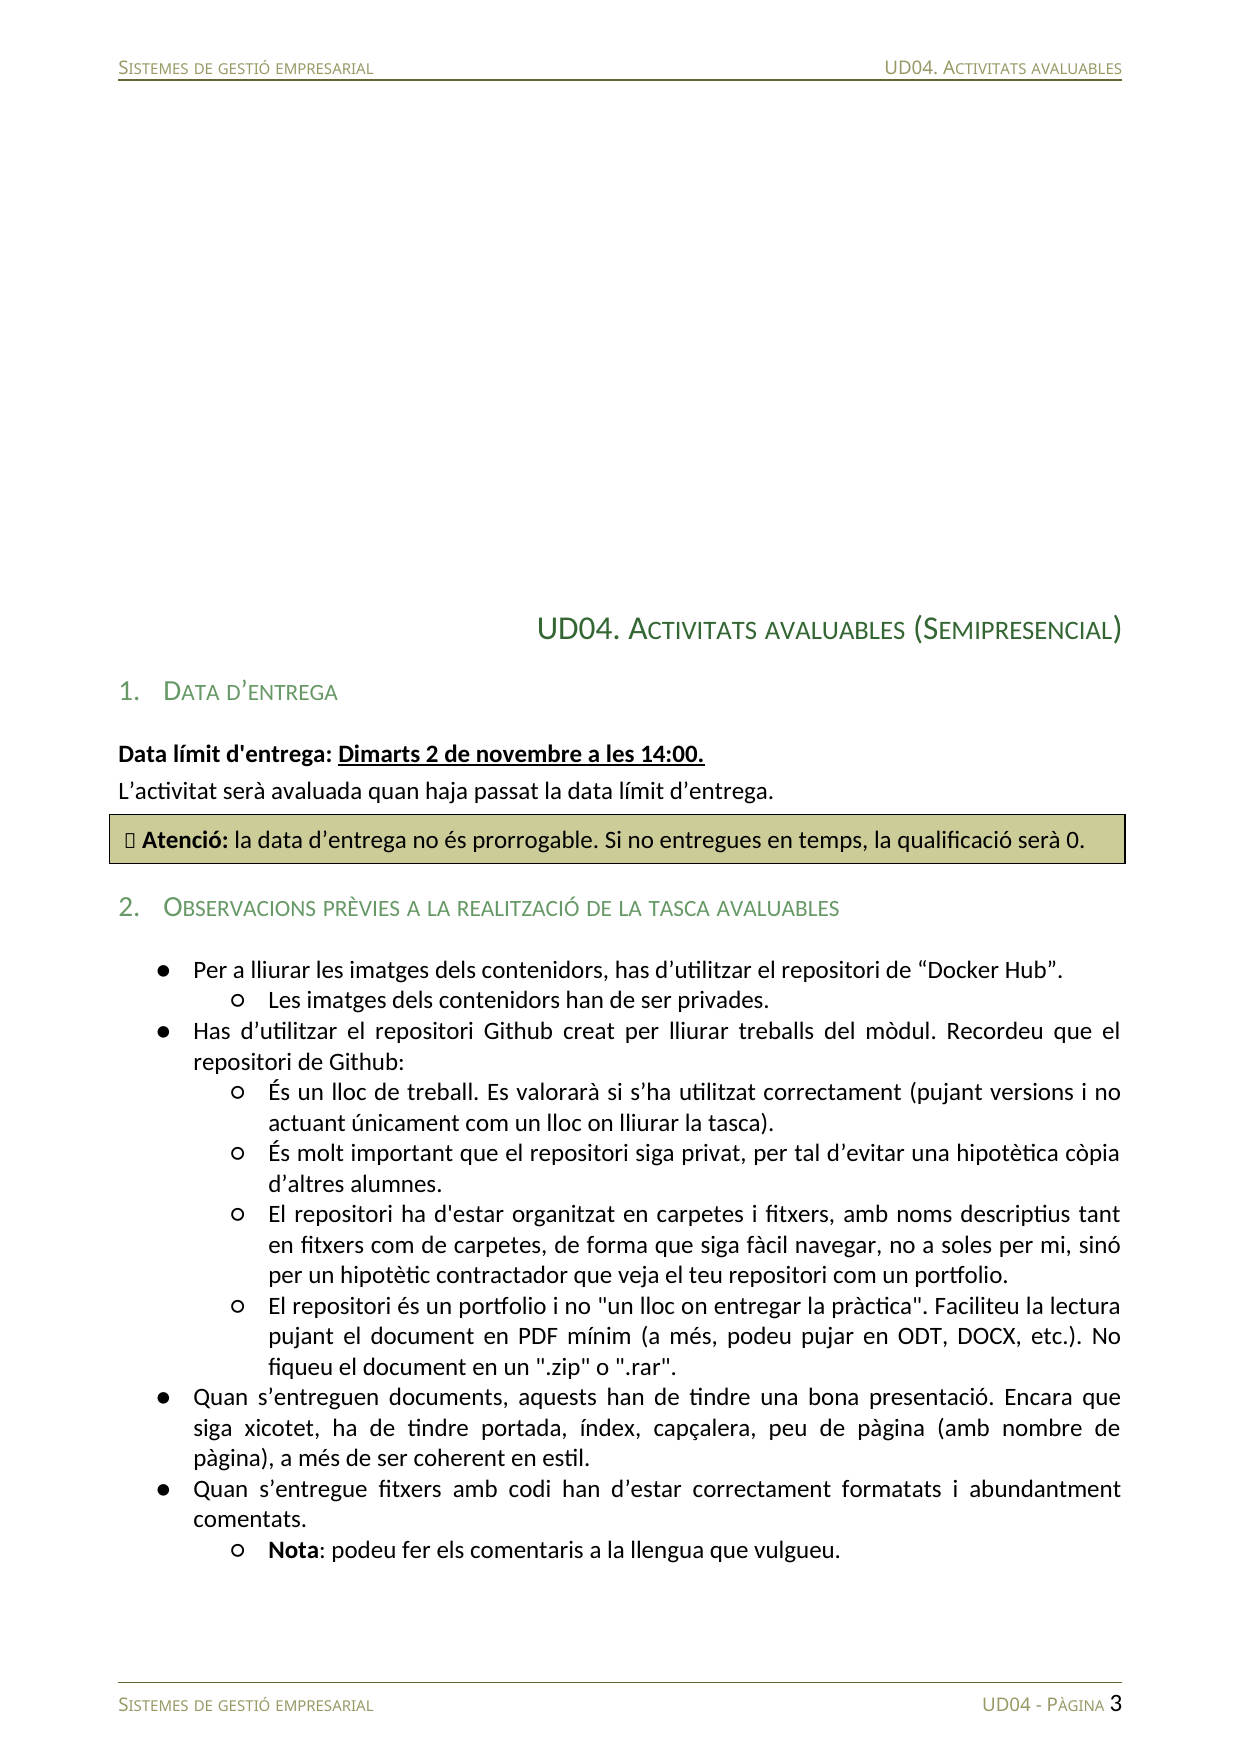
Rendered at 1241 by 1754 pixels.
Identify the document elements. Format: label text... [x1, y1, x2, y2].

list Les imatges dels contenidors han de ser privades. [231, 985, 1122, 1015]
list Per a lliurar les imatges dels contenidors, has d’utilitzar el repositori de “Docker Hub”. [156, 954, 1122, 985]
subtitle Data d’entrega [118, 672, 1122, 708]
list Nota: podeu fer els comentaris a la llengua que vulgueu. [231, 1534, 1122, 1564]
list Quan s’entregue fitxers amb codi han d’estar correctament formatats i abundantment comentats. [156, 1473, 1122, 1534]
text L’activitat serà avaluada quan haja passat la data límit d’entrega. [118, 775, 1122, 806]
text Data límit d'entrega: Dimarts 2 de novembre a les 14:00. [118, 738, 1122, 768]
list Has d’utilitzar el repositori Github creat per lliurar treballs del mòdul. Recordeu que el repositori de Github: [156, 1015, 1122, 1076]
list És un lloc de treball. Es valorarà si s’ha utilitzat correctament (pujant versions i no actuant únicament com un lloc on lliurar la tasca). [231, 1076, 1122, 1137]
subtitle Observacions prèvies a la realització de la tasca avaluables [118, 888, 1122, 924]
list Quan s’entreguen documents, aquests han de tindre una bona presentació. Encara que siga xicotet, ha de tindre portada, índex, capçalera, peu de pàgina (amb nombre de pàgina), a més de ser coherent en estil. [156, 1381, 1122, 1473]
list El repositori ha d'estar organitzat en carpetes i fitxers, amb noms descriptius tant en fitxers com de carpetes, de forma que siga fàcil navegar, no a soles per mi, sinó per un hipotètic contractador que veja el teu repositori com un portfolio. [231, 1198, 1122, 1290]
list És molt important que el repositori siga privat, per tal d’evitar una hipotètica còpia d’altres alumnes. [231, 1137, 1122, 1198]
text ❕ Atenció: la data d’entrega no és prorrogable. Si no entregues en temps, la qualificació serà 0. [110, 815, 1124, 863]
text UD04. Activitats avaluables (Semipresencial) [118, 607, 1122, 647]
list El repositori és un portfolio i no "un lloc on entregar la pràctica". Faciliteu la lectura pujant el document en PDF mínim (a més, podeu pujar en ODT, DOCX, etc.). No fiqueu el document en un ".zip" o ".rar". [231, 1290, 1122, 1381]
